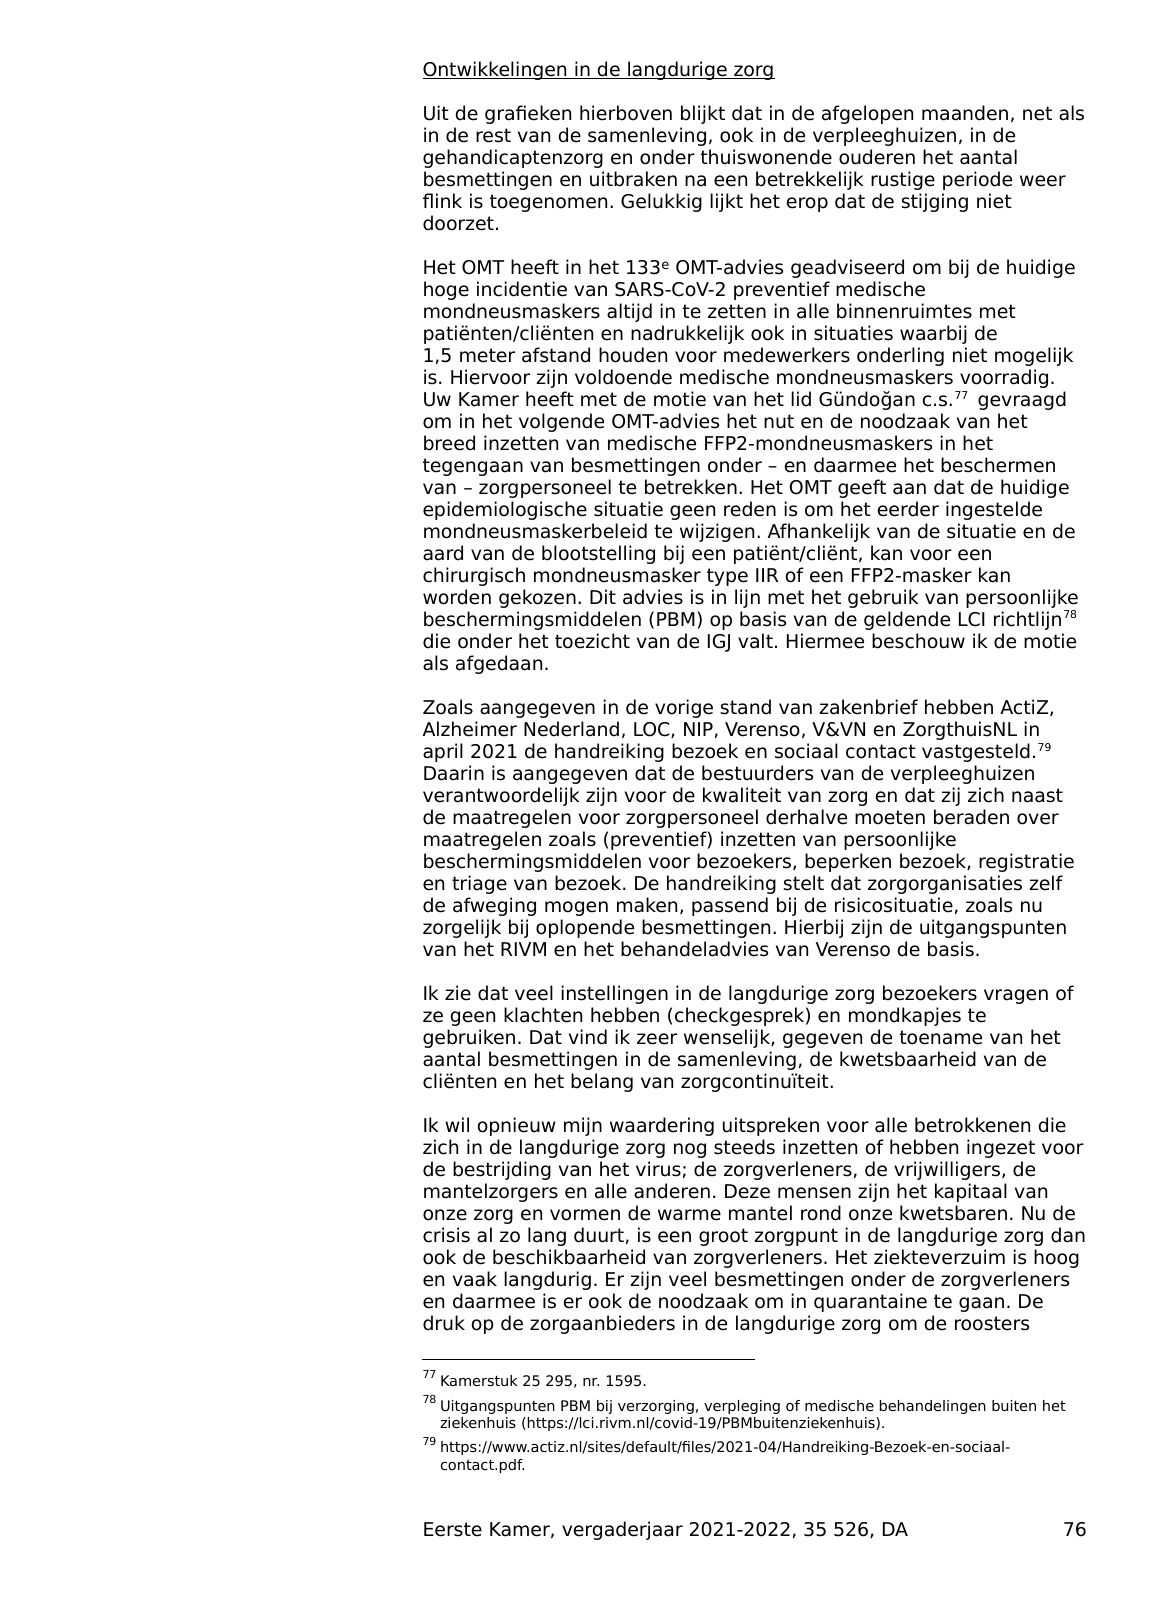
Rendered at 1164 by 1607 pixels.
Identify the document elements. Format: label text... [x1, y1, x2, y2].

subtitle Ontwikkelingen in de langdurige zorg [422, 59, 1087, 81]
text https://www.actiz.nl/sites/default/files/2021-04/Handreiking-Bezoek-en-sociaal-contact.pdf. [422, 1435, 1087, 1474]
text Zoals aangegeven in de vorige stand van zakenbrief hebben ActiZ, Alzheimer Nederland, LOC, NIP, Verenso, V&VN en ZorgthuisNL in april 2021 de handreiking bezoek en sociaal contact vastgesteld. Daarin is aangegeven dat de bestuurders van de verpleeghuizen verantwoordelijk zijn voor de kwaliteit van zorg en dat zij zich naast de maatregelen voor zorgpersoneel derhalve moeten beraden over maatregelen zoals (preventief) inzetten van persoonlijke beschermingsmiddelen voor bezoekers, beperken bezoek, registratie en triage van bezoek. De handreiking stelt dat zorgorganisaties zelf de afweging mogen maken, passend bij de risicosituatie, zoals nu zorgelijk bij oplopende besmettingen. Hierbij zijn de uitgangspunten van het RIVM en het behandeladvies van Verenso de basis. [422, 697, 1087, 961]
text Kamerstuk 25 295, nr. 1595. [422, 1368, 1087, 1391]
text Ik wil opnieuw mijn waardering uitspreken voor alle betrokkenen die zich in de langdurige zorg nog steeds inzetten of hebben ingezet voor de bestrijding van het virus; de zorgverleners, de vrijwilligers, de mantelzorgers en alle anderen. Deze mensen zijn het kapitaal van onze zorg en vormen de warme mantel rond onze kwetsbaren. Nu de crisis al zo lang duurt, is een groot zorgpunt in de langdurige zorg dan ook de beschikbaarheid van zorgverleners. Het ziekteverzuim is hoog en vaak langdurig. Er zijn veel besmettingen onder de zorgverleners en daarmee is er ook de noodzaak om in quarantaine te gaan. De druk op de zorgaanbieders in de langdurige zorg om de roosters [422, 1115, 1087, 1335]
text Uitgangspunten PBM bij verzorging, verpleging of medische behandelingen buiten het ziekenhuis (https://lci.rivm.nl/covid-19/PBMbuitenziekenhuis). [422, 1393, 1087, 1432]
text Uit de grafieken hierboven blijkt dat in de afgelopen maanden, net als in de rest van de samenleving, ook in de verpleeghuizen, in de gehandicaptenzorg en onder thuiswonende ouderen het aantal besmettingen en uitbraken na een betrekkelijk rustige periode weer flink is toegenomen. Gelukkig lijkt het erop dat de stijging niet doorzet. [422, 103, 1087, 235]
text Ik zie dat veel instellingen in de langdurige zorg bezoekers vragen of ze geen klachten hebben (checkgesprek) en mondkapjes te gebruiken. Dat vind ik zeer wenselijk, gegeven de toename van het aantal besmettingen in de samenleving, de kwetsbaarheid van de cliënten en het belang van zorgcontinuïteit. [422, 983, 1087, 1093]
text Het OMT heeft in het 133e OMT-advies geadviseerd om bij de huidige hoge incidentie van SARS-CoV-2 preventief medische mondneusmaskers altijd in te zetten in alle binnenruimtes met patiënten/cliënten en nadrukkelijk ook in situaties waarbij de 1,5 meter afstand houden voor medewerkers onderling niet mogelijk is. Hiervoor zijn voldoende medische mondneusmaskers voorradig. [422, 257, 1087, 389]
text Uw Kamer heeft met de motie van het lid Gündoğan c.s. gevraagd om in het volgende OMT-advies het nut en de noodzaak van het breed inzetten van medische FFP2-mondneusmaskers in het tegengaan van besmettingen onder – en daarmee het beschermen van – zorgpersoneel te betrekken. Het OMT geeft aan dat de huidige epidemiologische situatie geen reden is om het eerder ingestelde mondneusmaskerbeleid te wijzigen. Afhankelijk van de situatie en de aard van de blootstelling bij een patiënt/cliënt, kan voor een chirurgisch mondneusmasker type IIR of een FFP2-masker kan worden gekozen. Dit advies is in lijn met het gebruik van persoonlijke beschermingsmiddelen (PBM) op basis van de geldende LCI richtlijn die onder het toezicht van de IGJ valt. Hiermee beschouw ik de motie als afgedaan. [422, 389, 1087, 675]
